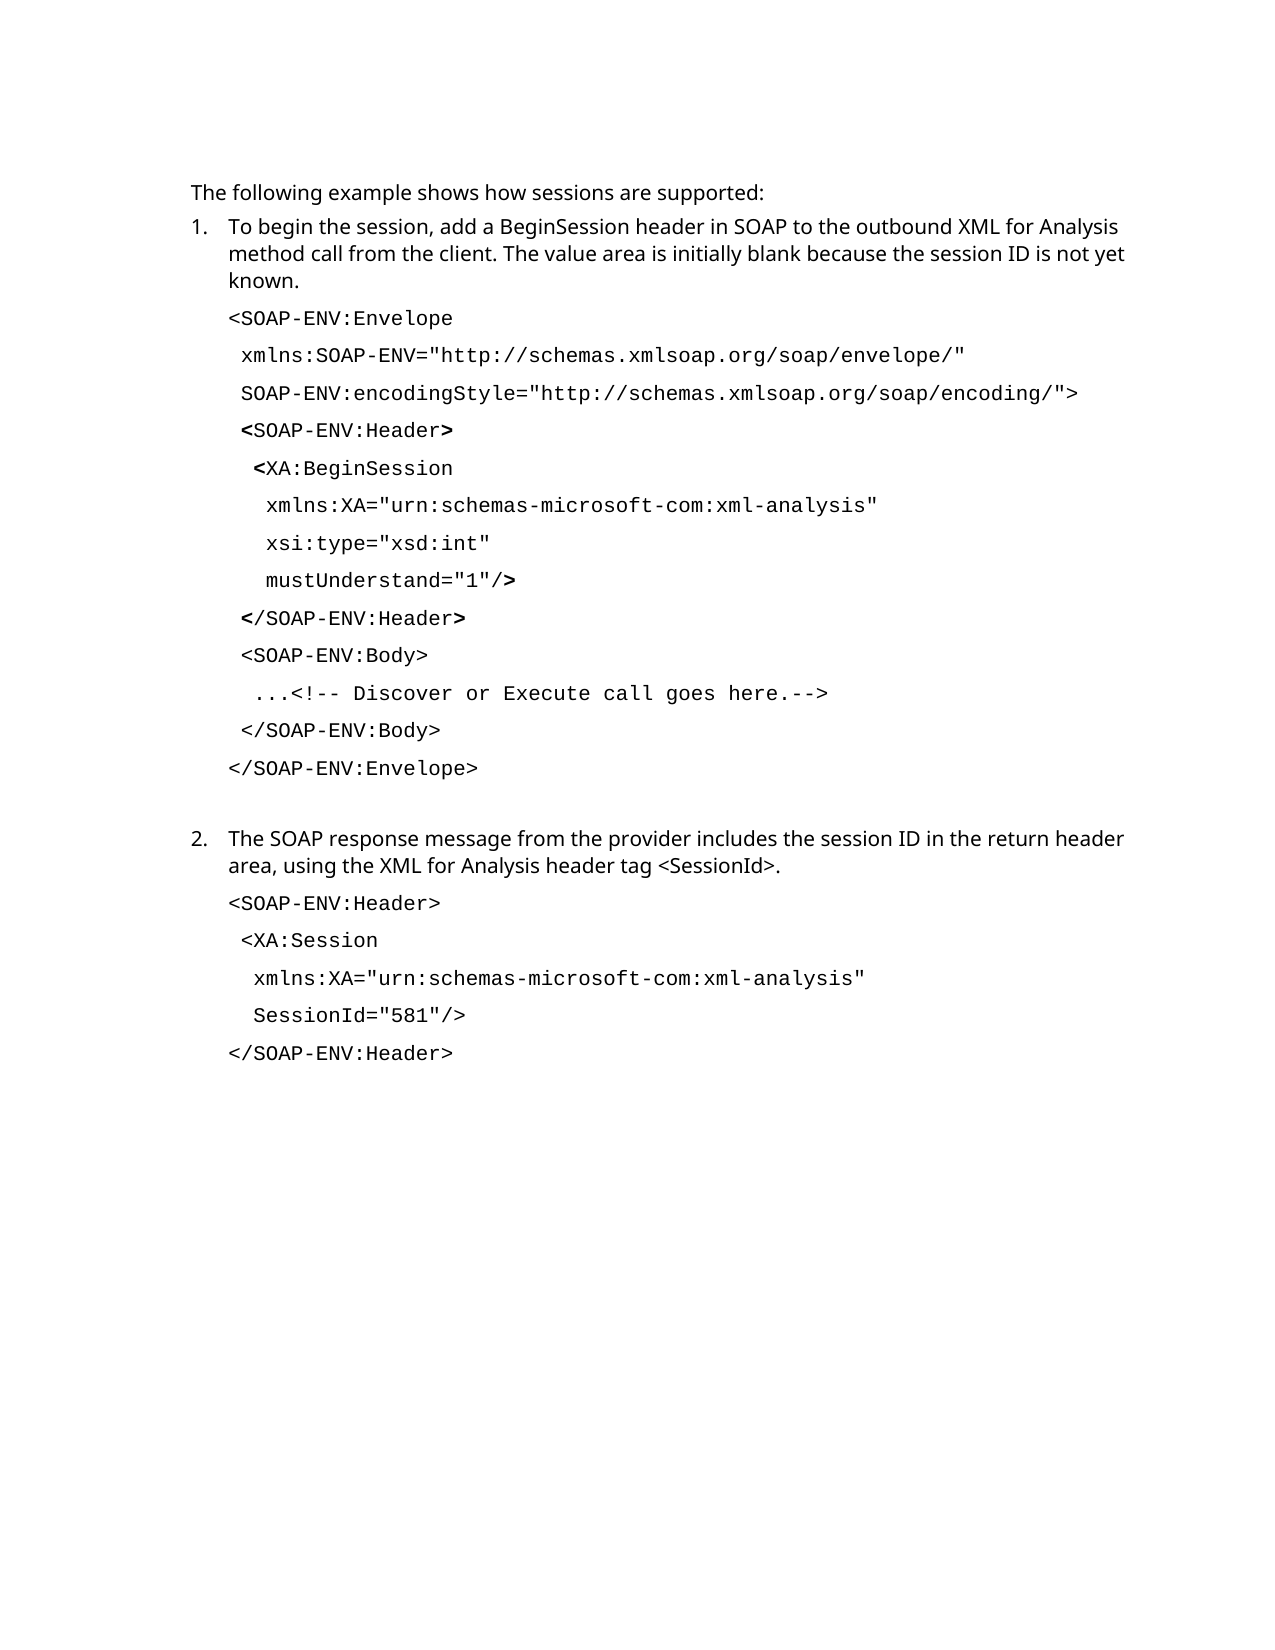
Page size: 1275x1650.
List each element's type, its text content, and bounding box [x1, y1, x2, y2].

list </SOAP-ENV:Body> [228, 712, 1128, 744]
list <SOAP-ENV:Body> [228, 637, 1128, 669]
list xsi:type="xsd:int" [228, 525, 1128, 556]
list <XA:BeginSession [228, 450, 1128, 481]
list </SOAP-ENV:Envelope> [228, 750, 1128, 781]
list xmlns:XA="urn:schemas-microsoft-com:xml-analysis" [228, 487, 1128, 519]
list <SOAP-ENV:Header> [228, 412, 1128, 444]
list ...<!-- Discover or Execute call goes here.--> [228, 675, 1128, 706]
list To begin the session, add a BeginSession header in SOAP to the outbound XML for Analysis method call from the client. The value area is initially blank because the session ID is not yet known. [191, 212, 1128, 294]
list SOAP-ENV:encodingStyle="http://schemas.xmlsoap.org/soap/encoding/"> [228, 375, 1128, 406]
list mustUnderstand="1"/> [228, 562, 1128, 594]
list </SOAP-ENV:Header> [228, 600, 1128, 631]
list <SOAP-ENV:Header> [228, 885, 1128, 917]
list </SOAP-ENV:Header> [228, 1035, 1128, 1067]
list <SOAP-ENV:Envelope [228, 300, 1128, 331]
list SessionId="581"/> [228, 998, 1128, 1029]
list <XA:Session [228, 923, 1128, 954]
list The SOAP response message from the provider includes the session ID in the return header area, using the XML for Analysis header tag <SessionId>. [191, 825, 1128, 879]
list xmlns:SOAP-ENV="http://schemas.xmlsoap.org/soap/envelope/" [228, 337, 1128, 369]
list xmlns:XA="urn:schemas-microsoft-com:xml-analysis" [228, 960, 1128, 992]
text The following example shows how sessions are supported: [191, 179, 1128, 206]
